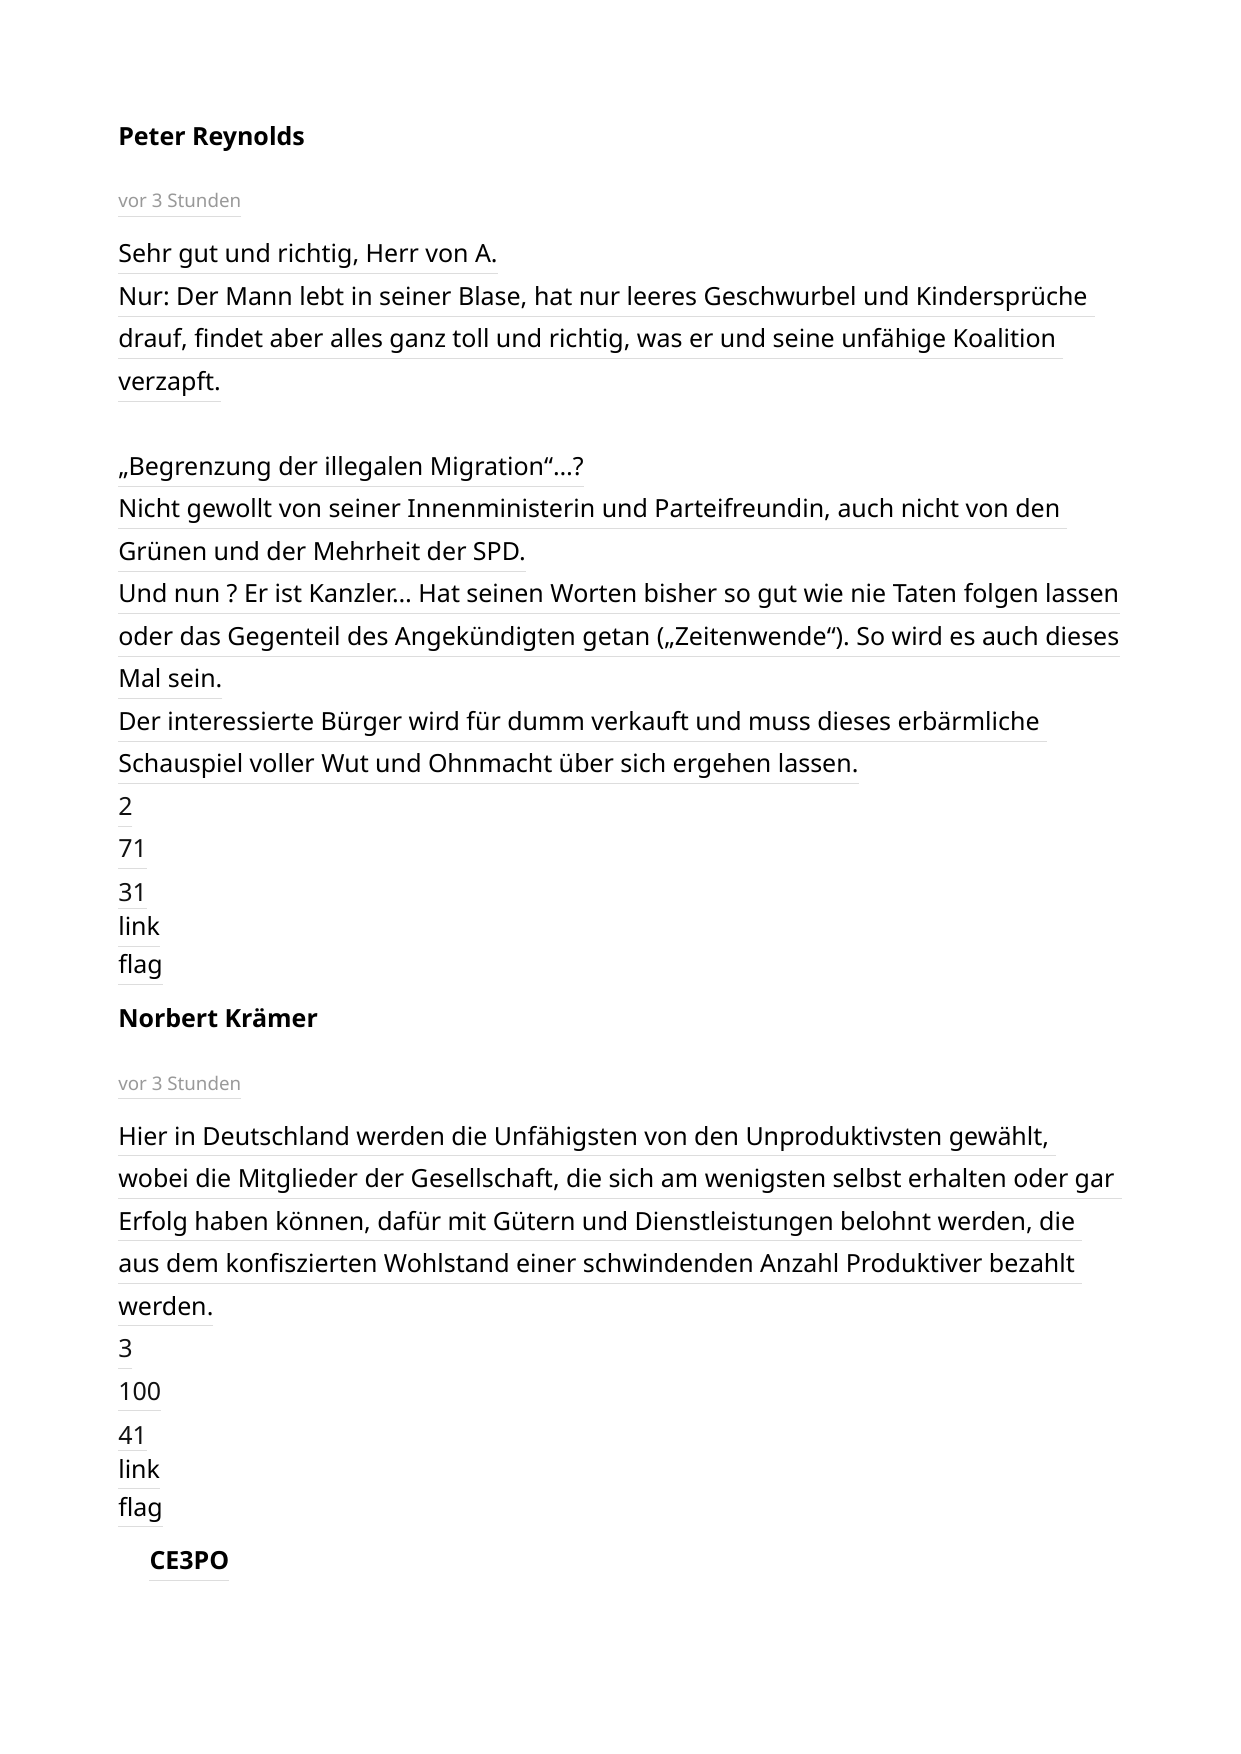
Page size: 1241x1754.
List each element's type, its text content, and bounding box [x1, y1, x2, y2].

text Peter Reynolds [118, 118, 1122, 152]
text 2 [118, 788, 1122, 827]
text vor 3 Stunden [118, 1070, 1117, 1099]
text Erfolg haben können, dafür mit Gütern und Dienstleistungen belohnt werden, die aus dem konfiszierten Wohlstand einer schwindenden Anzahl Produktiver bezahlt werden. [118, 1199, 1122, 1326]
text 31 [118, 873, 1122, 909]
text Hier in Deutschland werden die Unfähigsten von den Unproduktivsten gewählt, wobei die Mitglieder der Gesellschaft, die sich am wenigsten selbst erhalten oder gar [118, 1118, 1122, 1198]
text Norbert Krämer [118, 1001, 1122, 1034]
text flag [118, 1489, 1122, 1527]
text link [118, 909, 1122, 947]
text CE3PO [149, 1543, 1122, 1581]
text Sehr gut und richtig, Herr von A. Nur: Der Mann lebt in seiner Blase, hat nur leeres Geschwurbel und Kindersprüche drauf, findet aber alles ganz toll und richtig, was er und seine unfähige Koalition verzapft. „Begrenzung der illegalen Migration“…? Nicht gewollt von seiner Innenministerin und Parteifreundin, auch nicht von den Grünen und der Mehrheit der SPD. Und nun ? Er ist Kanzler… Hat seinen Worten bisher so gut wie nie Taten folgen lassen oder das Gegenteil des Angekündigten getan („Zeitenwende“). So wird es auch dieses Mal sein. Der interessierte Bürger wird für dumm verkauft und muss dieses erbärmliche Schauspiel voller Wut und Ohnmacht über sich ergehen lassen. [118, 236, 1122, 784]
text 71 [118, 831, 1122, 869]
text flag [118, 947, 1122, 985]
text 3 [118, 1331, 1122, 1369]
text link [118, 1451, 1122, 1489]
text 41 [118, 1416, 1122, 1451]
text vor 3 Stunden [118, 187, 1117, 217]
text 100 [118, 1373, 1122, 1411]
